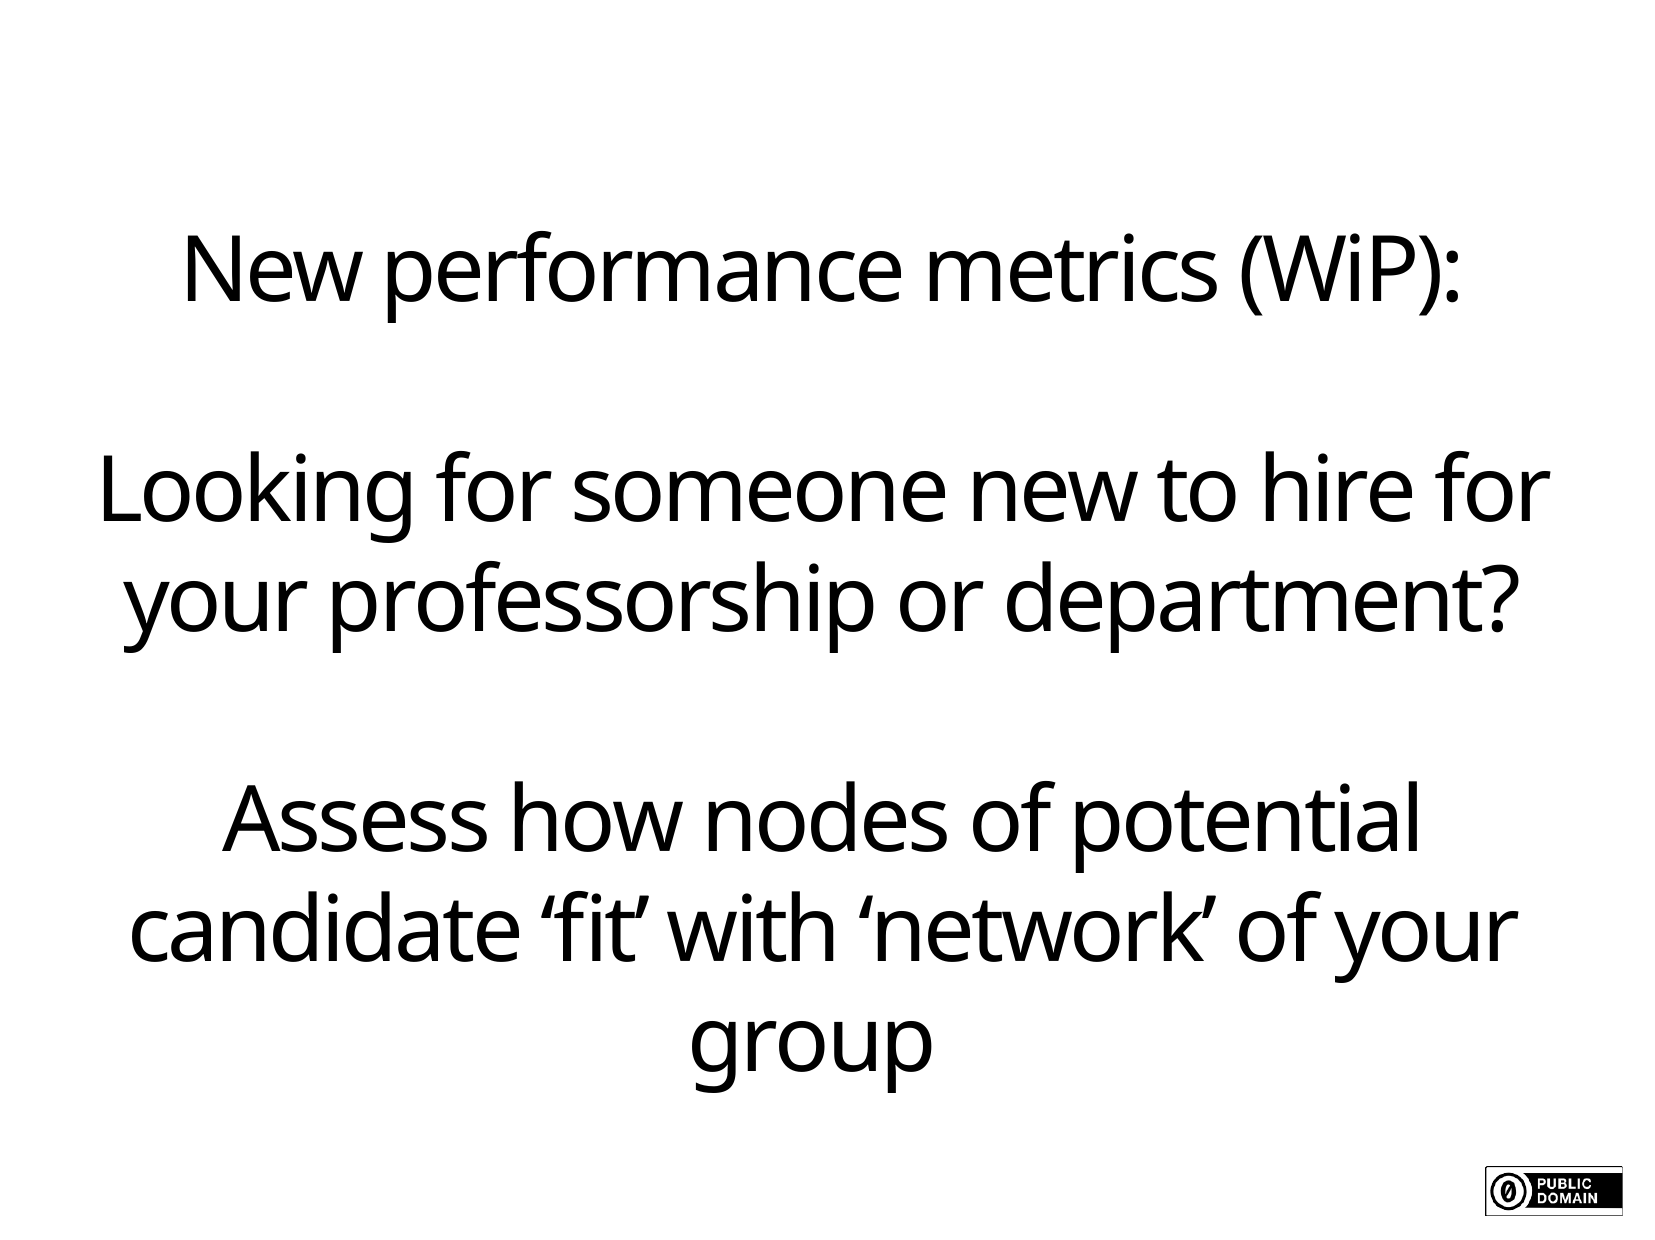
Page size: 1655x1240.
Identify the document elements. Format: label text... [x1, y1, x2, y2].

text_box New performance metrics (WiP): Looking for someone new to hire for your professorship or department? Assess how nodes of potential candidate ‘fit’ with ‘network’ of your group [22, 210, 1623, 1099]
text_box [1485, 1167, 1623, 1215]
